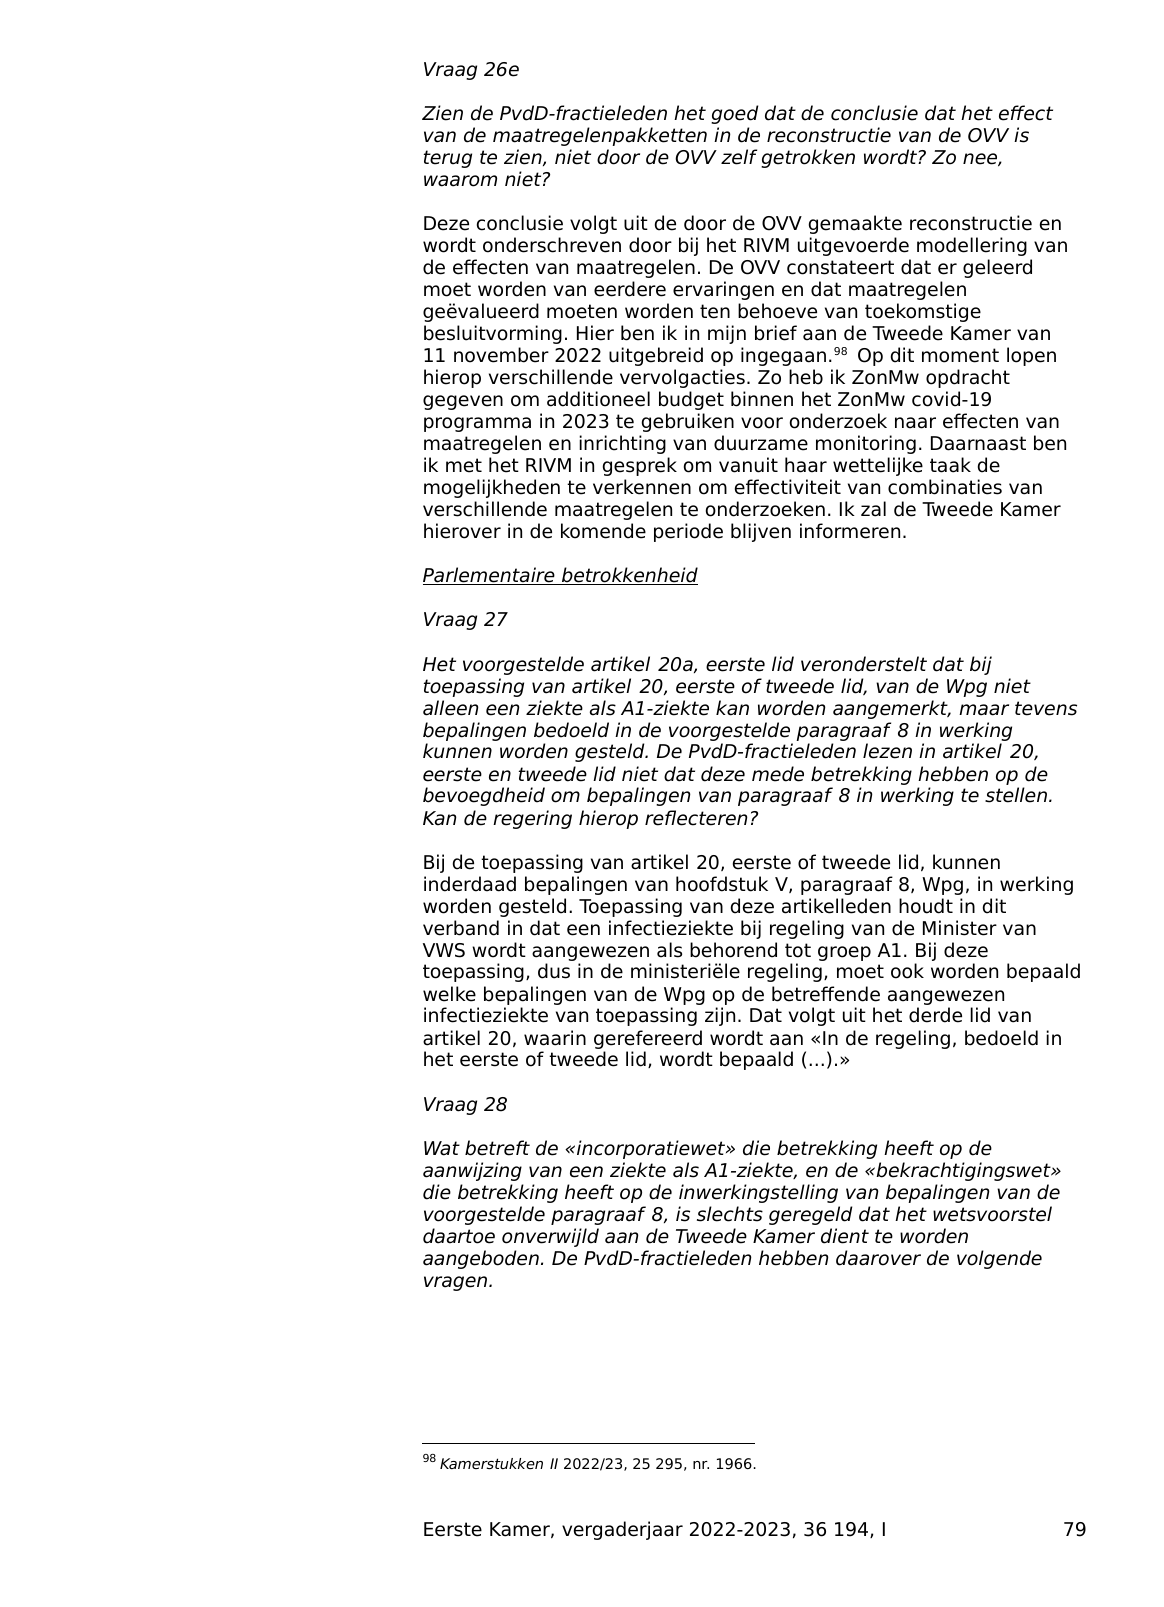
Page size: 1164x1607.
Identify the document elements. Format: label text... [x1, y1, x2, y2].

subtitle Vraag 27 [422, 609, 1087, 631]
text Deze conclusie volgt uit de door de OVV gemaakte reconstructie en wordt onderschreven door bij het RIVM uitgevoerde modellering van de effecten van maatregelen. De OVV constateert dat er geleerd moet worden van eerdere ervaringen en dat maatregelen geëvalueerd moeten worden ten behoeve van toekomstige besluitvorming. Hier ben ik in mijn brief aan de Tweede Kamer van 11 november 2022 uitgebreid op ingegaan. Op dit moment lopen hierop verschillende vervolgacties. Zo heb ik ZonMw opdracht gegeven om additioneel budget binnen het ZonMw covid-19 programma in 2023 te gebruiken voor onderzoek naar effecten van maatregelen en inrichting van duurzame monitoring. Daarnaast ben ik met het RIVM in gesprek om vanuit haar wettelijke taak de mogelijkheden te verkennen om effectiviteit van combinaties van verschillende maatregelen te onderzoeken. Ik zal de Tweede Kamer hierover in de komende periode blijven informeren. [422, 213, 1087, 543]
subtitle Vraag 26e [422, 59, 1087, 81]
text Zien de PvdD-fractieleden het goed dat de conclusie dat het effect van de maatregelenpakketten in de reconstructie van de OVV is terug te zien, niet door de OVV zelf getrokken wordt? Zo nee, waarom niet? [422, 103, 1087, 191]
subtitle Parlementaire betrokkenheid [422, 565, 1087, 587]
text Wat betreft de «incorporatiewet» die betrekking heeft op de aanwijzing van een ziekte als A1-ziekte, en de «bekrachtigingswet» die betrekking heeft op de inwerkingstelling van bepalingen van de voorgestelde paragraaf 8, is slechts geregeld dat het wetsvoorstel daartoe onverwijld aan de Tweede Kamer dient te worden aangeboden. De PvdD-fractieleden hebben daarover de volgende vragen. [422, 1138, 1087, 1292]
text Bij de toepassing van artikel 20, eerste of tweede lid, kunnen inderdaad bepalingen van hoofdstuk V, paragraaf 8, Wpg, in werking worden gesteld. Toepassing van deze artikelleden houdt in dit verband in dat een infectieziekte bij regeling van de Minister van VWS wordt aangewezen als behorend tot groep A1. Bij deze toepassing, dus in de ministeriële regeling, moet ook worden bepaald welke bepalingen van de Wpg op de betreffende aangewezen infectieziekte van toepassing zijn. Dat volgt uit het derde lid van artikel 20, waarin gerefereerd wordt aan «In de regeling, bedoeld in het eerste of tweede lid, wordt bepaald (...).» [422, 852, 1087, 1071]
text Kan de regering hierop reflecteren? [422, 807, 1087, 829]
subtitle Vraag 28 [422, 1093, 1087, 1116]
text Het voorgestelde artikel 20a, eerste lid veronderstelt dat bij toepassing van artikel 20, eerste of tweede lid, van de Wpg niet alleen een ziekte als A1-ziekte kan worden aangemerkt, maar tevens bepalingen bedoeld in de voorgestelde paragraaf 8 in werking kunnen worden gesteld. De PvdD-fractieleden lezen in artikel 20, eerste en tweede lid niet dat deze mede betrekking hebben op de bevoegdheid om bepalingen van paragraaf 8 in werking te stellen. [422, 653, 1087, 807]
text Kamerstukken II 2022/23, 25 295, nr. 1966. [422, 1452, 1087, 1474]
